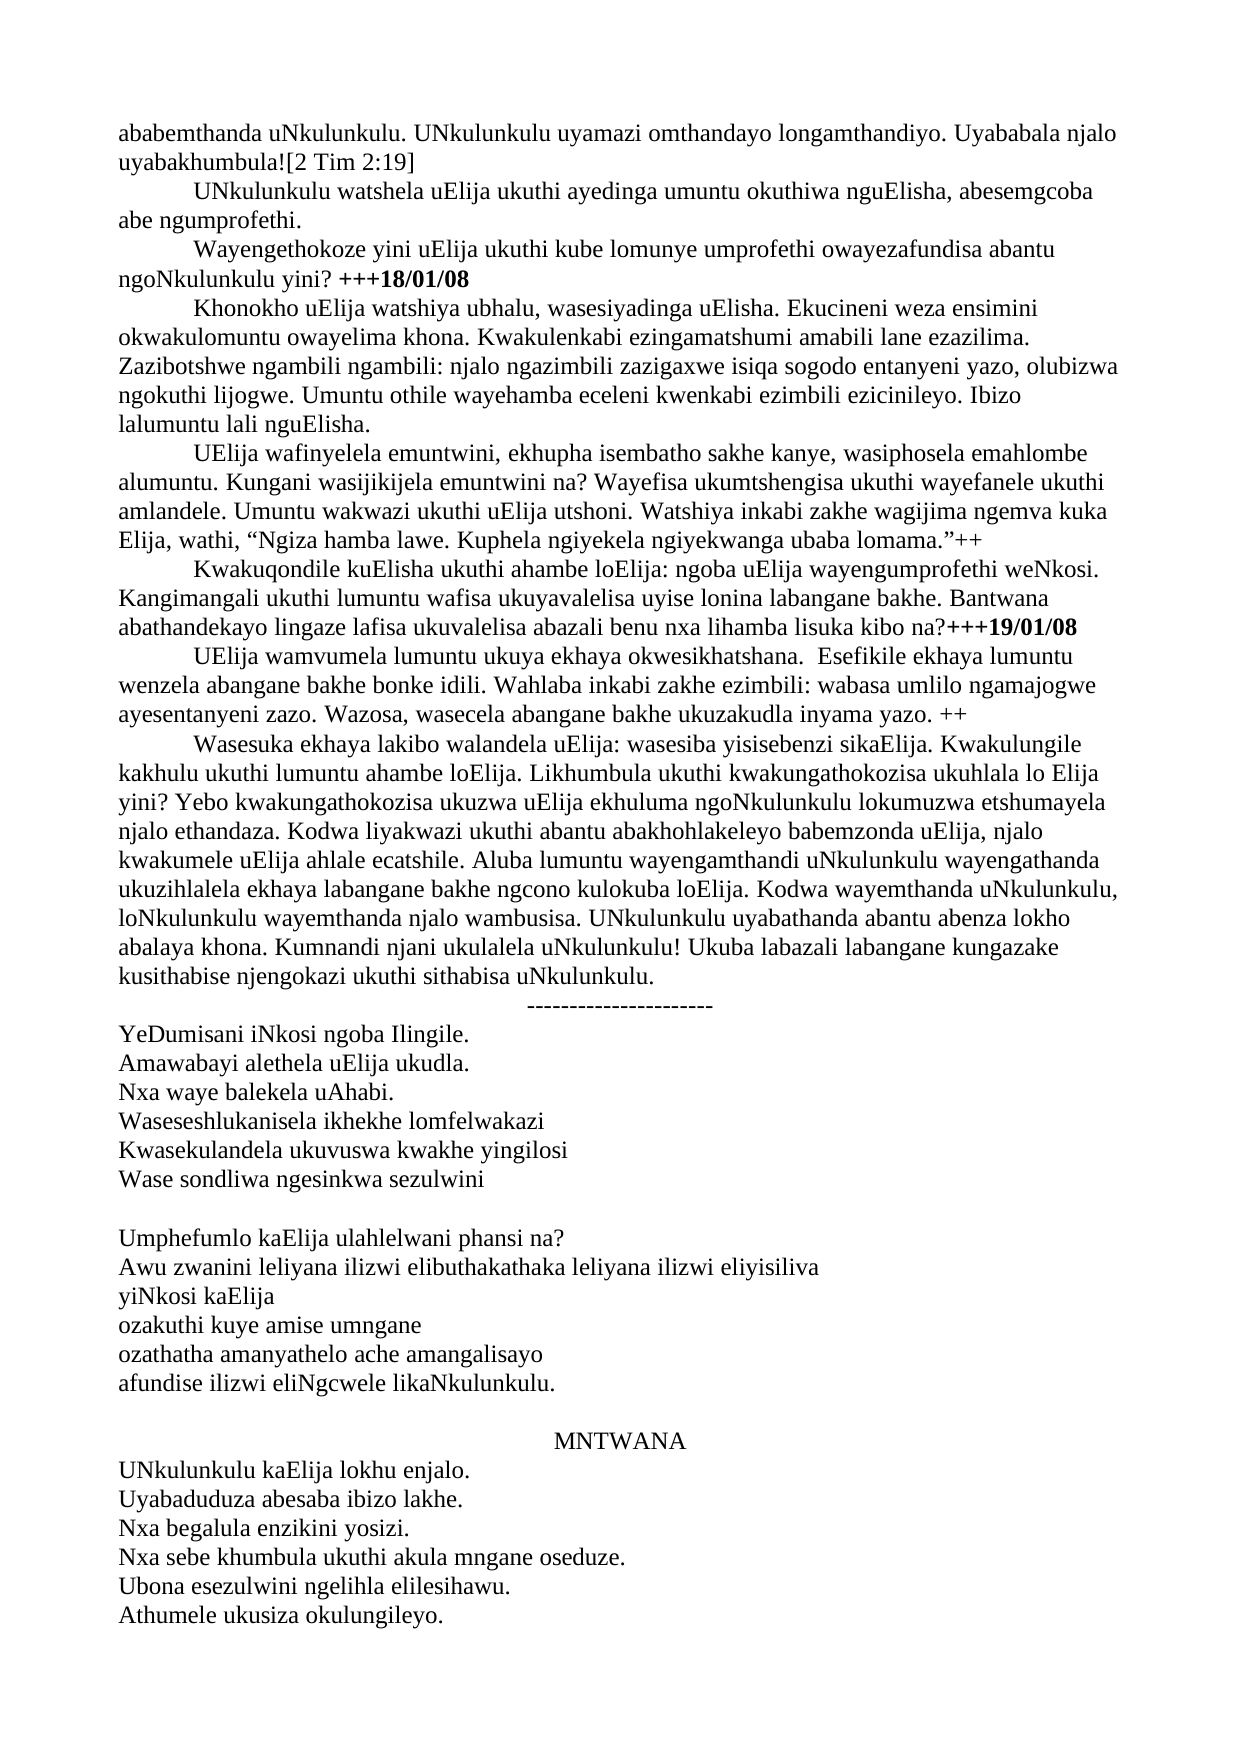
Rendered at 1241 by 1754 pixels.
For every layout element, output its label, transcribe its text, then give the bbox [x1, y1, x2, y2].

text Wasesuka ekhaya lakibo walandela uElija: wasesiba yisisebenzi sikaElija. Kwakulungile kakhulu ukuthi lumuntu ahambe loElija. Likhumbula ukuthi kwakungathokozisa ukuhlala lo Elija yini? Yebo kwakungathokozisa ukuzwa uElija ekhuluma ngoNkulunkulu lokumuzwa etshumayela njalo ethandaza. Kodwa liyakwazi ukuthi abantu abakhohlakeleyo babemzonda uElija, njalo kwakumele uElija ahlale ecatshile. Aluba lumuntu wayengamthandi uNkulunkulu wayengathanda ukuzihlalela ekhaya labangane bakhe ngcono kulokuba loElija. Kodwa wayemthanda uNkulunkulu, loNkulunkulu wayemthanda njalo wambusisa. UNkulunkulu uyabathanda abantu abenza lokho abalaya khona. Kumnandi njani ukulalela uNkulunkulu! Ukuba labazali labangane kungazake kusithabise njengokazi ukuthi sithabisa uNkulunkulu. [118, 728, 1122, 990]
text Ubona esezulwini ngelihla elilesihawu. [118, 1571, 1122, 1600]
text Awu zwanini leliyana ilizwi elibuthakathaka leliyana ilizwi eliyisiliva [118, 1252, 1122, 1281]
text Khonokho uElija watshiya ubhalu, wasesiyadinga uElisha. Ekucineni weza ensimini okwakulomuntu owayelima khona. Kwakulenkabi ezingamatshumi amabili lane ezazilima. Zazibotshwe ngambili ngambili: njalo ngazimbili zazigaxwe isiqa sogodo entanyeni yazo, olubizwa ngokuthi lijogwe. Umuntu othile wayehamba eceleni kwenkabi ezimbili ezicinileyo. Ibizo lalumuntu lali nguElisha. [118, 292, 1122, 438]
text Umphefumlo kaElija ulahlelwani phansi na? [118, 1222, 1122, 1252]
text Uyabaduduza abesaba ibizo lakhe. [118, 1484, 1122, 1513]
text Kwasekulandela ukuvuswa kwakhe yingilosi [118, 1135, 1122, 1164]
text Wase sondliwa ngesinkwa sezulwini [118, 1164, 1122, 1193]
text Nxa sebe khumbula ukuthi akula mngane oseduze. [118, 1542, 1122, 1571]
text Nxa begalula enzikini yosizi. [118, 1513, 1122, 1542]
text Kwakuqondile kuElisha ukuthi ahambe loElija: ngoba uElija wayengumprofethi weNkosi. Kangimangali ukuthi lumuntu wafisa ukuyavalelisa uyise lonina labangane bakhe. Bantwana abathandekayo lingaze lafisa ukuvalelisa abazali benu nxa lihamba lisuka kibo na?+++19/01/08 [118, 554, 1122, 641]
text Nxa waye balekela uAhabi. [118, 1077, 1122, 1106]
text UNkulunkulu watshela uElija ukuthi ayedinga umuntu okuthiwa nguElisha, abesemgcoba abe ngumprofethi. [118, 176, 1122, 234]
text MNTWANA [118, 1426, 1122, 1455]
text UNkulunkulu kaElija lokhu enjalo. [118, 1455, 1122, 1484]
text ozakuthi kuye amise umngane [118, 1310, 1122, 1339]
text UElija wamvumela lumuntu ukuya ekhaya okwesikhatshana. Esefikile ekhaya lumuntu wenzela abangane bakhe bonke idili. Wahlaba inkabi zakhe ezimbili: wabasa umlilo ngamajogwe ayesentanyeni zazo. Wazosa, wasecela abangane bakhe ukuzakudla inyama yazo. ++ [118, 641, 1122, 728]
text Athumele ukusiza okulungileyo. [118, 1600, 1122, 1629]
text ---------------------- [118, 990, 1122, 1019]
text Amawabayi alethela uElija ukudla. [118, 1048, 1122, 1077]
text Wayengethokoze yini uElija ukuthi kube lomunye umprofethi owayezafundisa abantu ngoNkulunkulu yini? +++18/01/08 [118, 234, 1122, 292]
text afundise ilizwi eliNgcwele likaNkulunkulu. [118, 1368, 1122, 1397]
text ozathatha amanyathelo ache amangalisayo [118, 1339, 1122, 1368]
text YeDumisani iNkosi ngoba Ilingile. [118, 1019, 1122, 1048]
text UElija wafinyelela emuntwini, ekhupha isembatho sakhe kanye, wasiphosela emahlombe alumuntu. Kungani wasijikijela emuntwini na? Wayefisa ukumtshengisa ukuthi wayefanele ukuthi amlandele. Umuntu wakwazi ukuthi uElija utshoni. Watshiya inkabi zakhe wagijima ngemva kuka Elija, wathi, “Ngiza hamba lawe. Kuphela ngiyekela ngiyekwanga ubaba lomama.”++ [118, 438, 1122, 554]
text ababemthanda uNkulunkulu. UNkulunkulu uyamazi omthandayo longamthandiyo. Uyababala njalo uyabakhumbula![2 Tim 2:19] [118, 118, 1122, 176]
text Waseseshlukanisela ikhekhe lomfelwakazi [118, 1106, 1122, 1135]
text yiNkosi kaElija [118, 1281, 1122, 1310]
